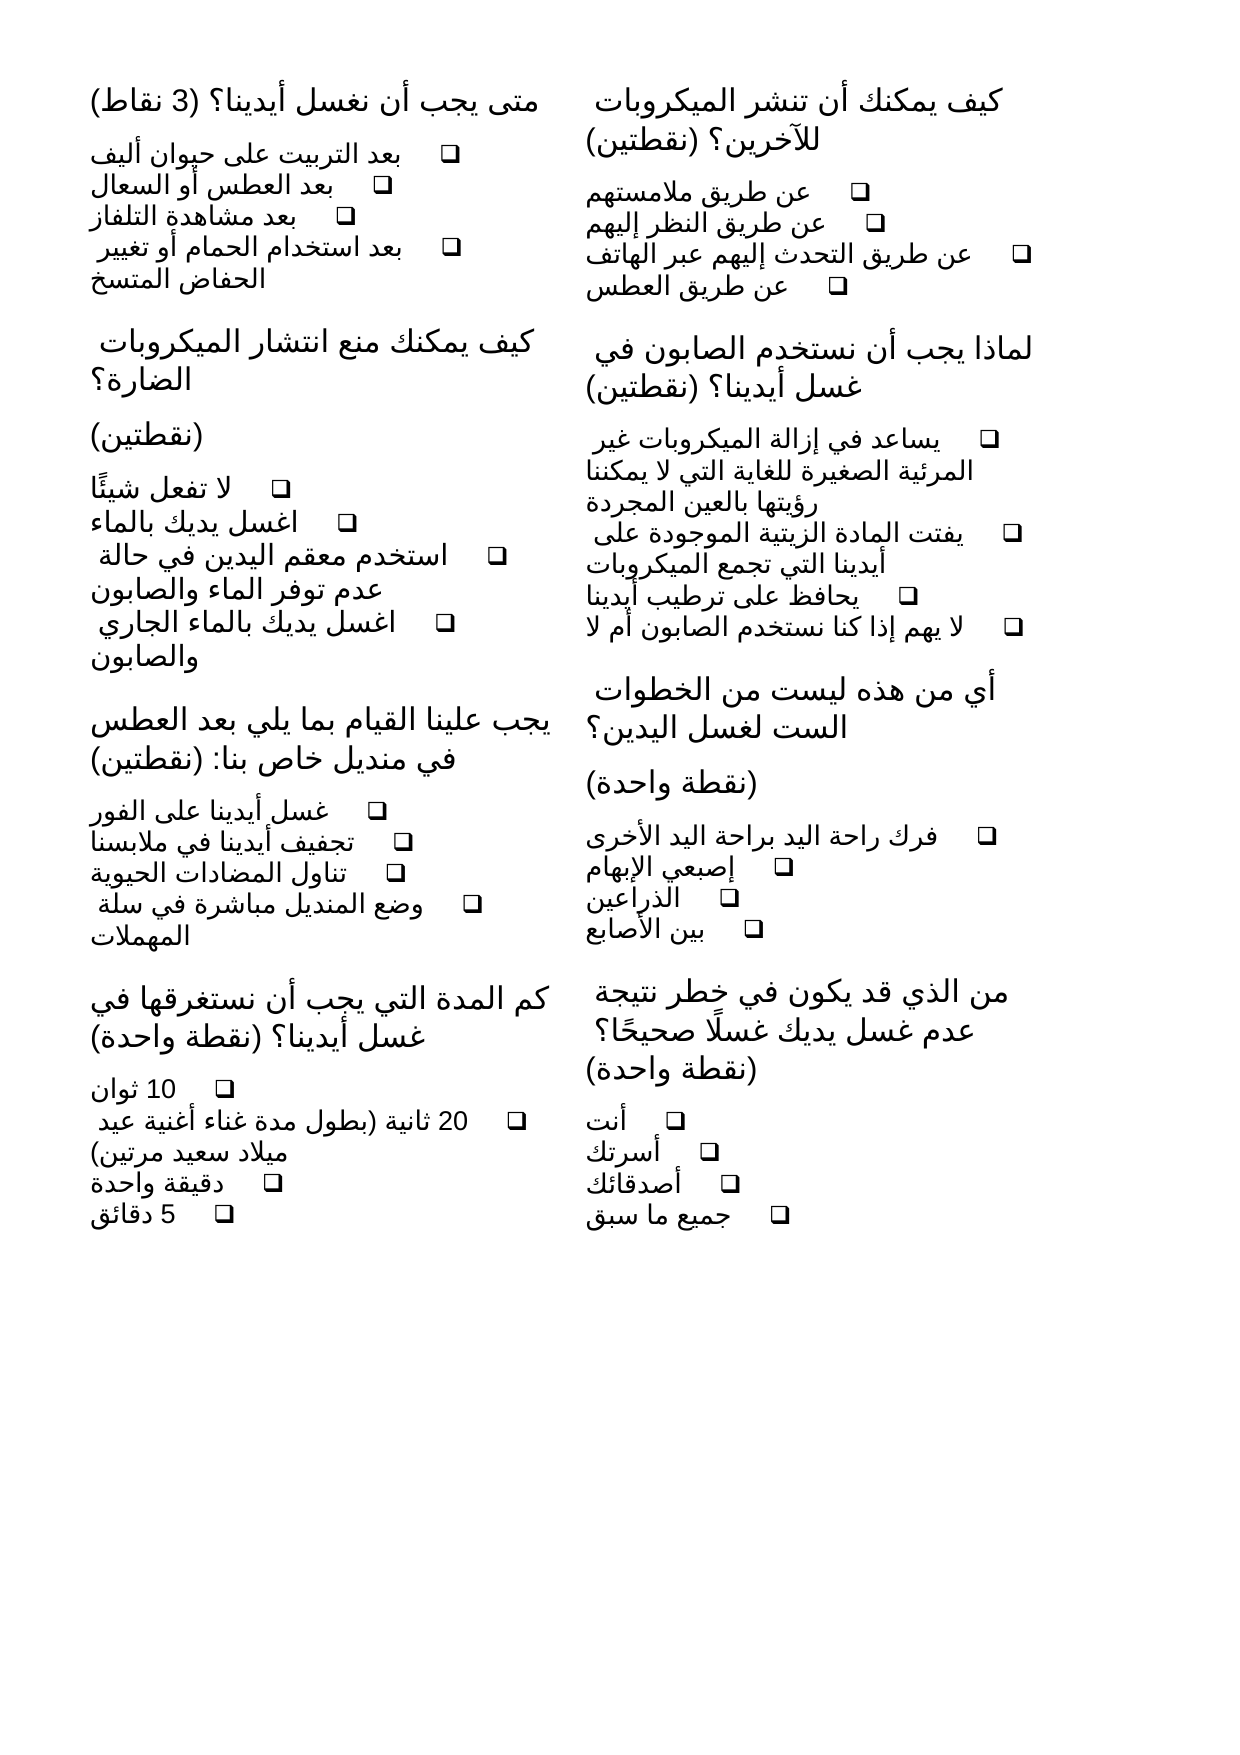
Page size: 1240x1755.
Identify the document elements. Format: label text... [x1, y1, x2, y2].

list أصدقائك [585, 1168, 1013, 1199]
list غسل أيدينا على الفور [90, 795, 518, 826]
text لماذا يجب أن نستخدم الصابون في غسل أيدينا؟ (نقطتين) [585, 330, 1051, 404]
text متى يجب أن نغسل أيدينا؟ (3 نقاط) [90, 82, 555, 118]
list تناول المضادات الحيوية [90, 857, 518, 888]
list 10 ثوان [90, 1073, 518, 1104]
list إصبعي الإبهام [585, 851, 1013, 882]
list بعد العطس أو السعال [90, 169, 518, 200]
text (نقطة واحدة) [585, 764, 1051, 800]
list الذراعين [585, 882, 1013, 913]
list عن طريق النظر إليهم [585, 207, 1013, 238]
list يحافظ على ترطيب أيدينا [585, 579, 1013, 611]
list اغسل يديك بالماء [90, 505, 518, 538]
list عن طريق التحدث إليهم عبر الهاتف [585, 238, 1013, 270]
list بين الأصابع [585, 913, 1013, 973]
text كيف يمكنك منع انتشار الميكروبات الضارة؟ [90, 323, 555, 397]
list عن طريق ملامستهم [585, 176, 1013, 207]
list يفتت المادة الزيتية الموجودة على أيدينا التي تجمع الميكروبات [585, 517, 1013, 579]
list لا يهم إذا كنا نستخدم الصابون أم لا [585, 611, 1013, 671]
text أي من هذه ليست من الخطوات الست لغسل اليدين؟ [585, 671, 1051, 745]
list تجفيف أيدينا في ملابسنا [90, 826, 518, 857]
list لا تفعل شيئًا [90, 471, 518, 505]
list بعد التربيت على حيوان أليف [90, 138, 518, 169]
list 5 دقائق [90, 1198, 518, 1229]
list وضع المنديل مباشرة في سلة المهملات [90, 888, 518, 980]
text كم المدة التي يجب أن نستغرقها في غسل أيدينا؟ (نقطة واحدة) [90, 980, 555, 1054]
list اغسل يديك بالماء الجاري والصابون [90, 605, 518, 701]
list جميع ما سبق [585, 1199, 1013, 1230]
text من الذي قد يكون في خطر نتيجة عدم غسل يديك غسلًا صحيحًا؟ (نقطة واحدة) [585, 973, 1051, 1086]
list عن طريق العطس [585, 270, 1013, 330]
list أنت [585, 1105, 1013, 1136]
list دقيقة واحدة [90, 1167, 518, 1198]
text كيف يمكنك أن تنشر الميكروبات للآخرين؟ (نقطتين) [585, 82, 1051, 157]
text يجب علينا القيام بما يلي بعد العطس في منديل خاص بنا: (نقطتين) [90, 701, 555, 776]
list 20 ثانية (بطول مدة غناء أغنية عيد ميلاد سعيد مرتين) [90, 1104, 518, 1167]
text (نقطتين) [90, 416, 555, 452]
list بعد استخدام الحمام أو تغيير الحفاض المتسخ [90, 231, 518, 323]
list أسرتك [585, 1136, 1013, 1168]
list يساعد في إزالة الميكروبات غير المرئية الصغيرة للغاية التي لا يمكننا رؤيتها بالعين المجردة [585, 423, 1013, 517]
list استخدم معقم اليدين في حالة عدم توفر الماء والصابون [90, 538, 518, 605]
list بعد مشاهدة التلفاز [90, 200, 518, 231]
list فرك راحة اليد براحة اليد الأخرى [585, 819, 1013, 851]
